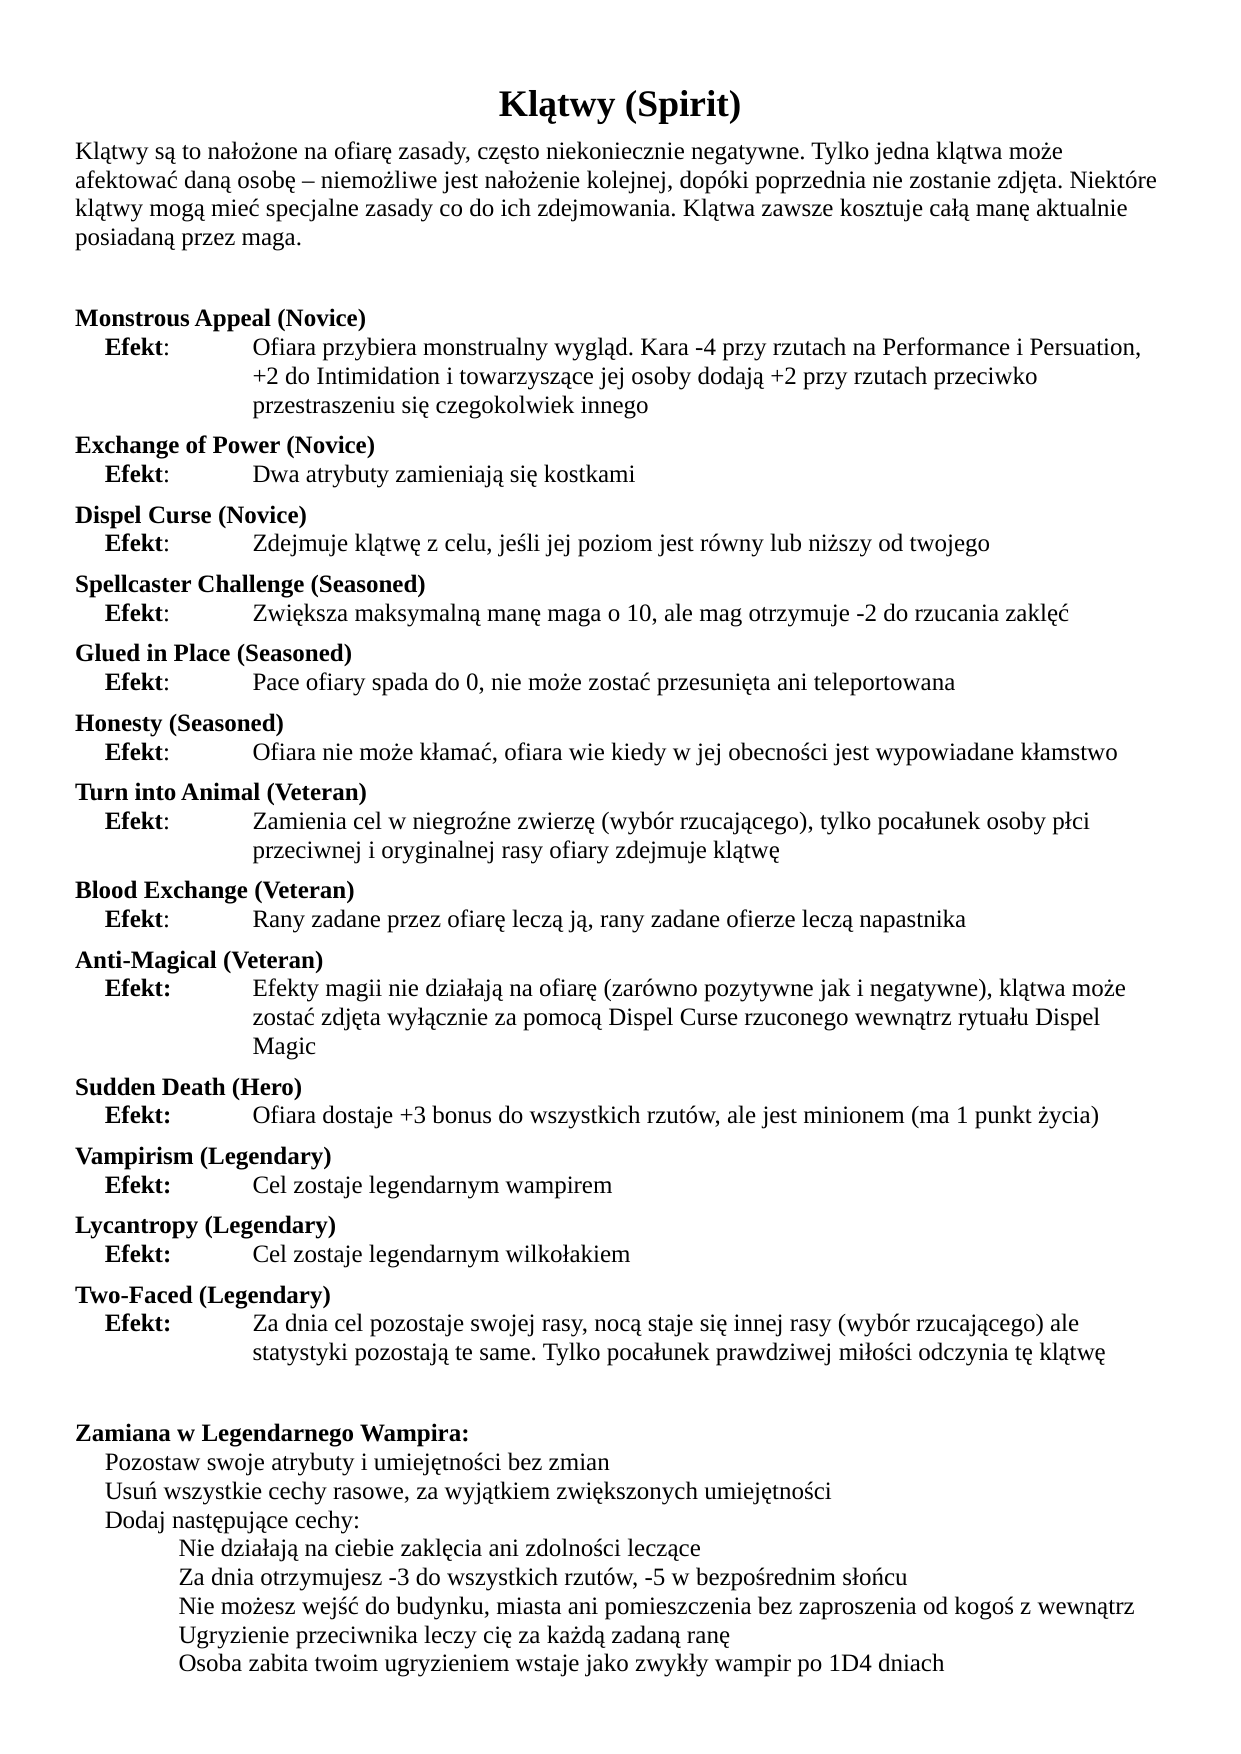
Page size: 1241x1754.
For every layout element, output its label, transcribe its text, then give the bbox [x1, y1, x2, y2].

text Blood Exchange (Veteran) Efekt: Rany zadane przez ofiarę leczą ją, rany zadane ofierze leczą napastnika [75, 875, 1165, 933]
text Zamiana w Legendarnego Wampira: Pozostaw swoje atrybuty i umiejętności bez zmian Usuń wszystkie cechy rasowe, za wyjątkiem zwiększonych umiejętności Dodaj następujące cechy: Nie działają na ciebie zaklęcia ani zdolności leczące Za dnia otrzymujesz -3 do wszystkich rzutów, -5 w bezpośrednim słońcu Nie możesz wejść do budynku, miasta ani pomieszczenia bez zaproszenia od kogoś z wewnątrz Ugryzienie przeciwnika leczy cię za każdą zadaną ranę Osoba zabita twoim ugryzieniem wstaje jako zwykły wampir po 1D4 dniach [75, 1418, 1165, 1677]
text Glued in Place (Seasoned) Efekt: Pace ofiary spada do 0, nie może zostać przesunięta ani teleportowana [75, 638, 1165, 696]
text Klątwy są to nałożone na ofiarę zasady, często niekoniecznie negatywne. Tylko jedna klątwa może afektować daną osobę – niemożliwe jest nałożenie kolejnej, dopóki poprzednia nie zostanie zdjęta. Niektóre klątwy mogą mieć specjalne zasady co do ich zdejmowania. Klątwa zawsze kosztuje całą manę aktualnie posiadaną przez maga. [75, 136, 1165, 251]
text Dispel Curse (Novice) Efekt: Zdejmuje klątwę z celu, jeśli jej poziom jest równy lub niższy od twojego [75, 500, 1165, 557]
text Monstrous Appeal (Novice) Efekt: Ofiara przybiera monstrualny wygląd. Kara -4 przy rzutach na Performance i Persuation, +2 do Intimidation i towarzyszące jej osoby dodają +2 przy rzutach przeciwko przestraszeniu się czegokolwiek innego [75, 303, 1165, 418]
text Two-Faced (Legendary) Efekt: Za dnia cel pozostaje swojej rasy, nocą staje się innej rasy (wybór rzucającego) ale statystyki pozostają te same. Tylko pocałunek prawdziwej miłości odczynia tę klątwę [75, 1280, 1165, 1366]
text Klątwy (Spirit) [75, 81, 1165, 124]
text Lycantropy (Legendary) Efekt: Cel zostaje legendarnym wilkołakiem [75, 1210, 1165, 1268]
text Spellcaster Challenge (Seasoned) Efekt: Zwiększa maksymalną manę maga o 10, ale mag otrzymuje -2 do rzucania zaklęć [75, 569, 1165, 627]
text Honesty (Seasoned) Efekt: Ofiara nie może kłamać, ofiara wie kiedy w jej obecności jest wypowiadane kłamstwo [75, 708, 1165, 765]
text Vampirism (Legendary) Efekt: Cel zostaje legendarnym wampirem [75, 1141, 1165, 1198]
text Sudden Death (Hero) Efekt: Ofiara dostaje +3 bonus do wszystkich rzutów, ale jest minionem (ma 1 punkt życia) [75, 1072, 1165, 1129]
text Anti-Magical (Veteran) Efekt: Efekty magii nie działają na ofiarę (zarówno pozytywne jak i negatywne), klątwa może zostać zdjęta wyłącznie za pomocą Dispel Curse rzuconego wewnątrz rytuału Dispel Magic [75, 945, 1165, 1060]
text Exchange of Power (Novice) Efekt: Dwa atrybuty zamieniają się kostkami [75, 430, 1165, 488]
text Turn into Animal (Veteran) Efekt: Zamienia cel w niegroźne zwierzę (wybór rzucającego), tylko pocałunek osoby płci przeciwnej i oryginalnej rasy ofiary zdejmuje klątwę [75, 777, 1165, 863]
